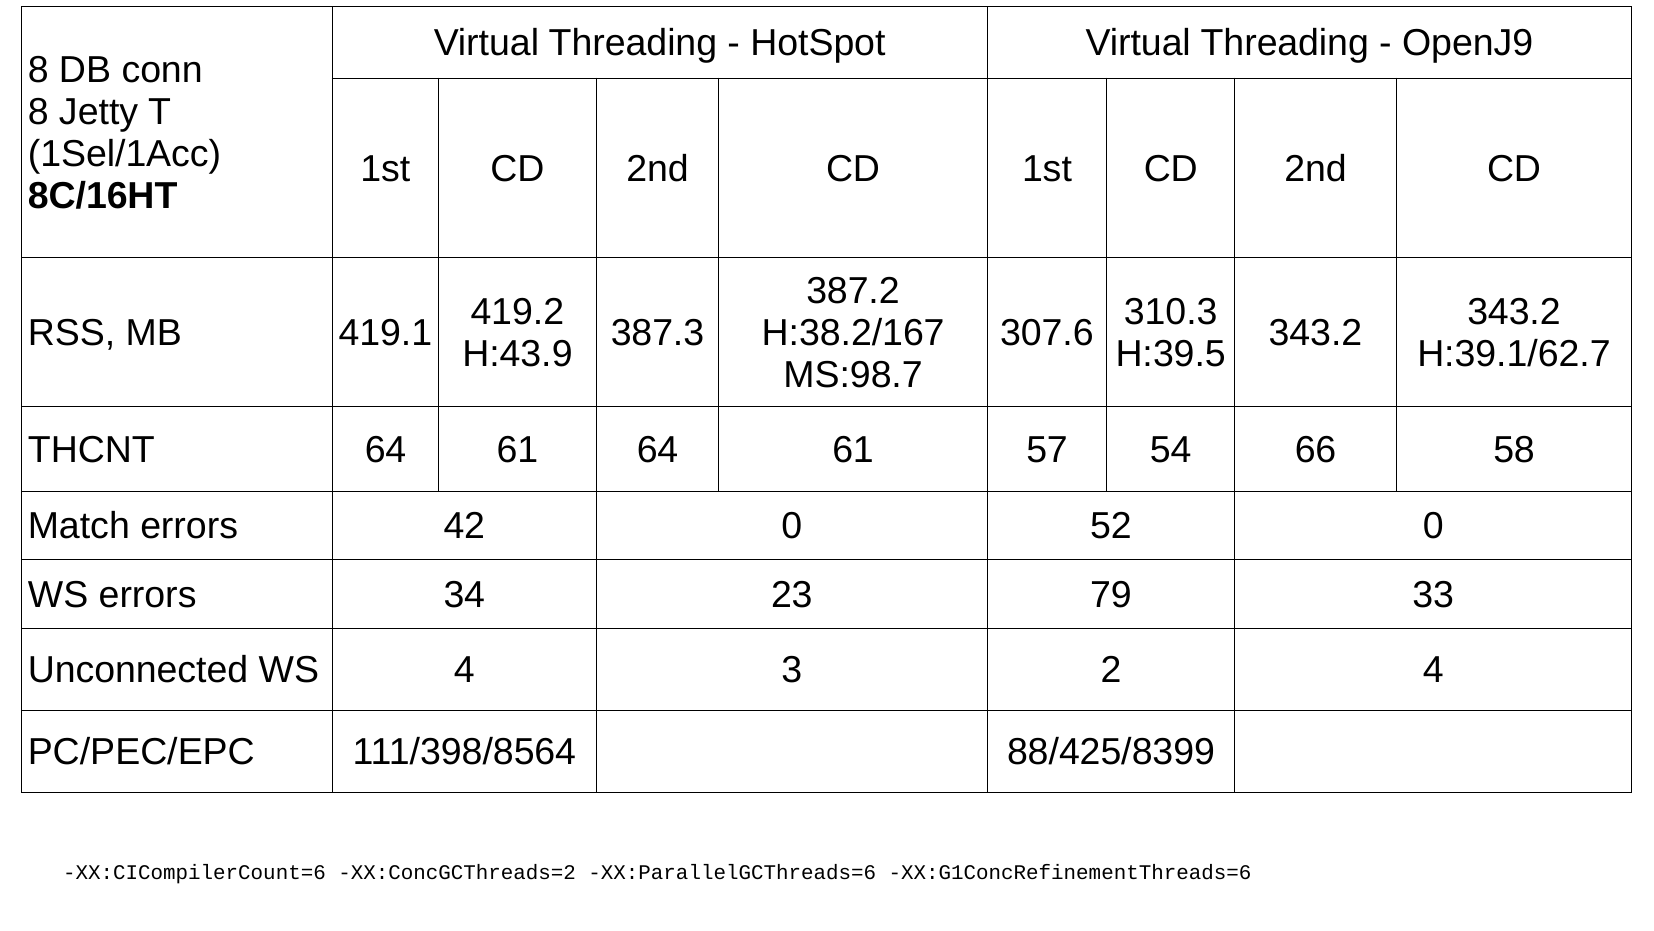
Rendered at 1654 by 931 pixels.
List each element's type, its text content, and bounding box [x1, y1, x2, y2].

table_cell 4 [333, 629, 596, 710]
table_cell CD [439, 79, 596, 257]
table_cell PC/PEC/EPC [22, 711, 332, 792]
table_cell Match errors [22, 492, 332, 559]
table_cell CD [1107, 79, 1234, 257]
table_cell 307.6 [988, 258, 1106, 406]
table_header Virtual Threading - OpenJ9 [988, 7, 1631, 78]
table_cell 2 [988, 629, 1234, 710]
table_cell CD [1397, 79, 1631, 257]
table_cell 52 [988, 492, 1234, 559]
table_cell 343.2 H:39.1/62.7 [1397, 258, 1631, 406]
table_cell 419.1 [333, 258, 438, 406]
table_cell 61 [719, 407, 987, 491]
table_cell 57 [988, 407, 1106, 491]
table_cell THCNT [22, 407, 332, 491]
table_cell Unconnected WS [22, 629, 332, 710]
table_cell 42 [333, 492, 596, 559]
table_cell 34 [333, 560, 596, 628]
table_cell 3 [597, 629, 987, 710]
table_cell 23 [597, 560, 987, 628]
table_cell 0 [597, 492, 987, 559]
table_cell 310.3 H:39.5 [1107, 258, 1234, 406]
table_cell 64 [597, 407, 718, 491]
table_cell 54 [1107, 407, 1234, 491]
table_cell 2nd [1235, 79, 1396, 257]
table_cell 0 [1235, 492, 1631, 559]
table_cell 88/425/8399 [988, 711, 1234, 792]
table_cell [597, 711, 987, 792]
table_header 8 DB conn 8 Jetty T (1Sel/1Acc) 8C/16HT [22, 7, 332, 257]
table_cell 111/398/8564 [333, 711, 596, 792]
table_cell 419.2 H:43.9 [439, 258, 596, 406]
table_cell 79 [988, 560, 1234, 628]
table_cell 1st [988, 79, 1106, 257]
table_cell 33 [1235, 560, 1631, 628]
table_cell 1st [333, 79, 438, 257]
text_box -XX:CICompilerCount=6 -XX:ConcGCThreads=2 -XX:ParallelGCThreads=6 -XX:G1ConcRefinementThreads=6 [48, 854, 1296, 905]
table_header Virtual Threading - HotSpot [333, 7, 987, 78]
table_cell 61 [439, 407, 596, 491]
table_cell 66 [1235, 407, 1396, 491]
table_cell 58 [1397, 407, 1631, 491]
table_cell [1235, 711, 1631, 792]
table_cell 64 [333, 407, 438, 491]
table_cell RSS, MB [22, 258, 332, 406]
table_cell WS errors [22, 560, 332, 628]
table_cell 4 [1235, 629, 1631, 710]
table_cell 2nd [597, 79, 718, 257]
table_cell 387.3 [597, 258, 718, 406]
table_cell 387.2 H:38.2/167 MS:98.7 [719, 258, 987, 406]
table_cell 343.2 [1235, 258, 1396, 406]
table_cell CD [719, 79, 987, 257]
